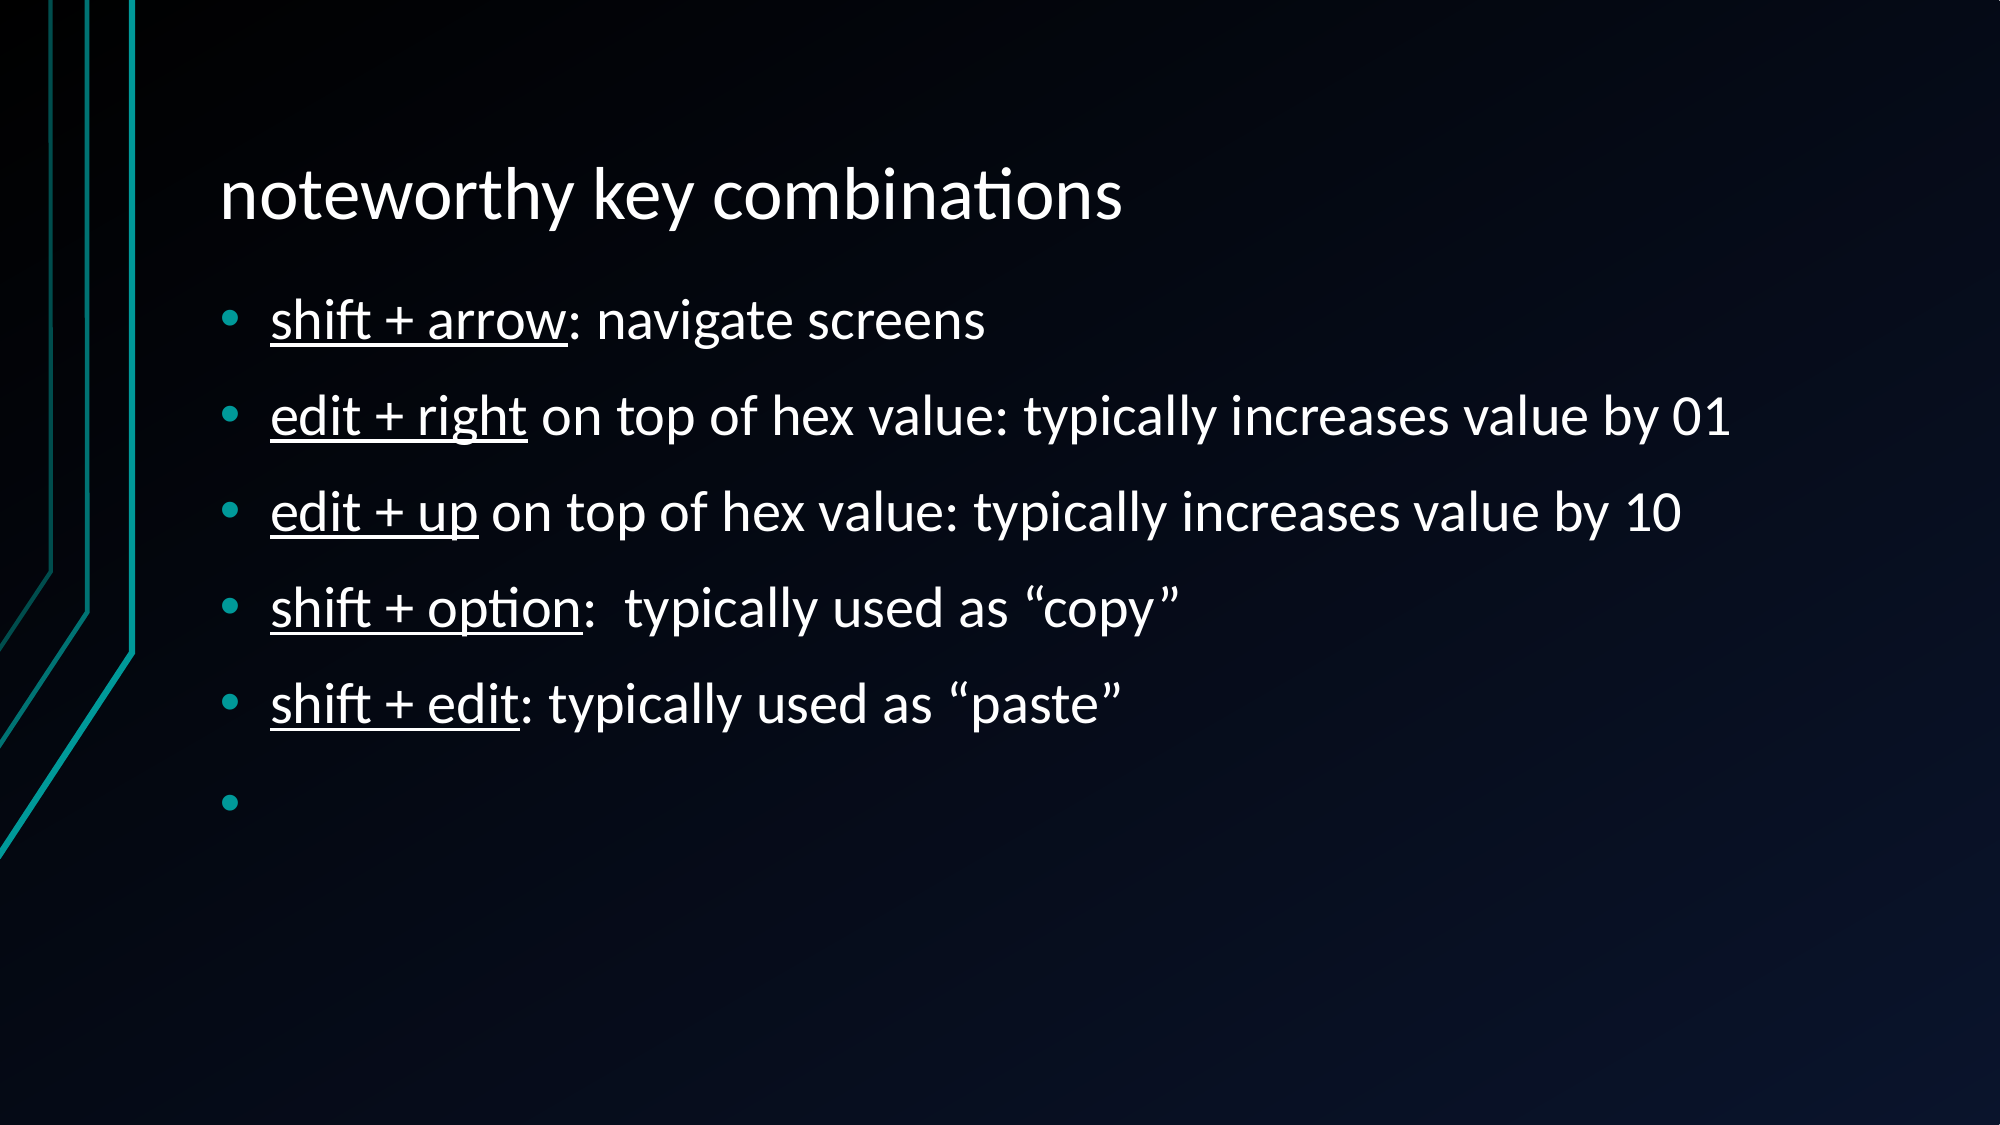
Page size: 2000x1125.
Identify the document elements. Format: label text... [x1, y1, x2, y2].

title noteworthy key combinations [199, 45, 1900, 246]
list shift + arrow: navigate screens edit + right on top of hex value: typically increases value by 01 edit + up on top of hex value: typically increases value by 10 shift + option: typically used as “copy” shift + edit: typically used as “paste” [199, 279, 1900, 1012]
